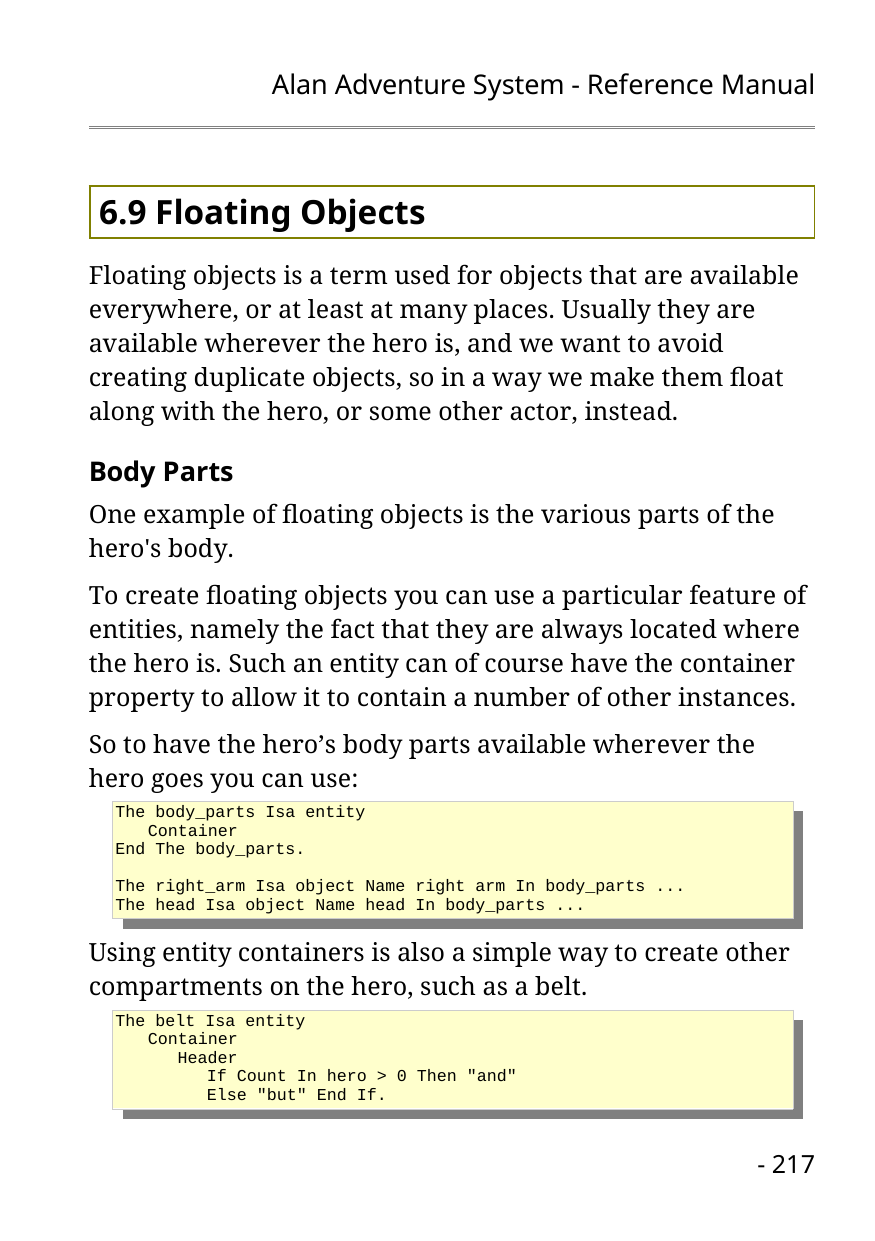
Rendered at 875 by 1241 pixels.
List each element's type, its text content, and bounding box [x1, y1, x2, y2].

text The body_parts Isa entity Container End The body_parts. The right_arm Isa object Name right arm In body_parts ... The head Isa object Name head In body_parts ... [113, 802, 793, 918]
text Using entity containers is also a simple way to create other compartments on the hero, such as a belt. [88, 935, 815, 1003]
text The belt Isa entity Container Header If Count In hero > 0 Then "and" Else "but" End If. [113, 1011, 793, 1108]
text So to have the hero’s body parts available wher­ever the hero goes you can use: [88, 727, 815, 794]
text Floating objects is a term used for objects that are available everywhere, or at least at many places. Usually they are available wherever the hero is, and we want to avoid creating duplicate objects, so in a way we make them float along with the hero, or some other actor, instead. [88, 258, 815, 428]
text To create floating objects you can use a particular feature of entities, name­ly the fact that they are always located where the hero is. Such an entity can of course have the container property to allow it to contain a number of other instances. [88, 578, 815, 714]
text One example of floating objects is the various parts of the hero's body. [88, 497, 815, 565]
subtitle Floating Objects [91, 187, 814, 237]
subtitle Body Parts [88, 453, 815, 490]
